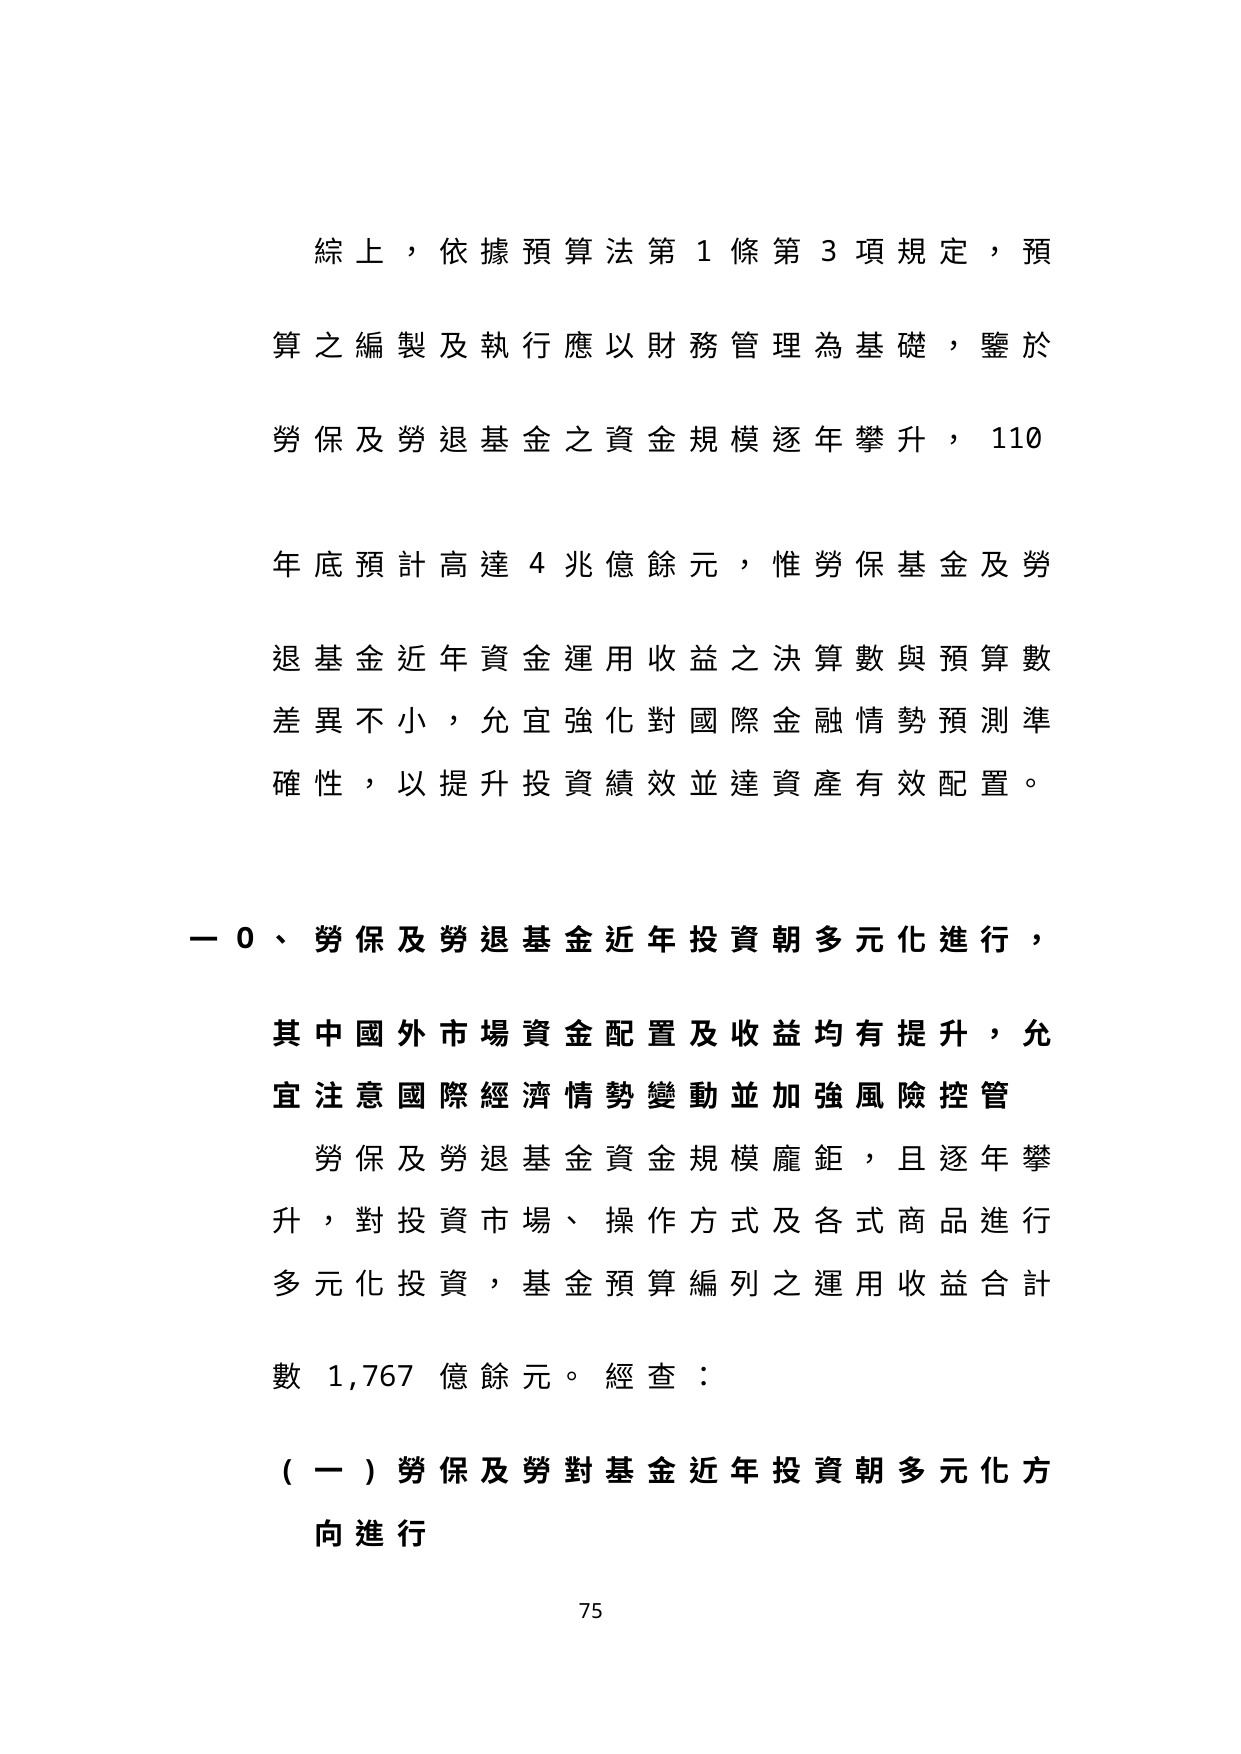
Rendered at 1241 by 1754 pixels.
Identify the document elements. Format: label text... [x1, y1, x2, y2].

text (一)勞保及勞對基金近年投資朝多元化方向進行 [242, 1427, 1058, 1552]
text 一O、勞保及勞退基金近年投資朝多元化進行，其中國外市場資金配置及收益均有提升，允宜注意國際經濟情勢變動並加強風險控管 [183, 865, 1058, 1115]
text 綜上，依據預算法第1條第3項規定，預算之編製及執行應以財務管理為基礎，鑒於勞保及勞退基金之資金規模逐年攀升，110年底預計高達4兆億餘元，惟勞保基金及勞退基金近年資金運用收益之決算數與預算數差異不小，允宜強化對國際金融情勢預測準確性，以提升投資績效並達資產有效配置。 [242, 177, 1058, 802]
text 勞保及勞退基金資金規模龐鉅，且逐年攀升，對投資市場、操作方式及各式商品進行多元化投資，基金預算編列之運用收益合計數1,767億餘元。經查： [242, 1115, 1058, 1427]
